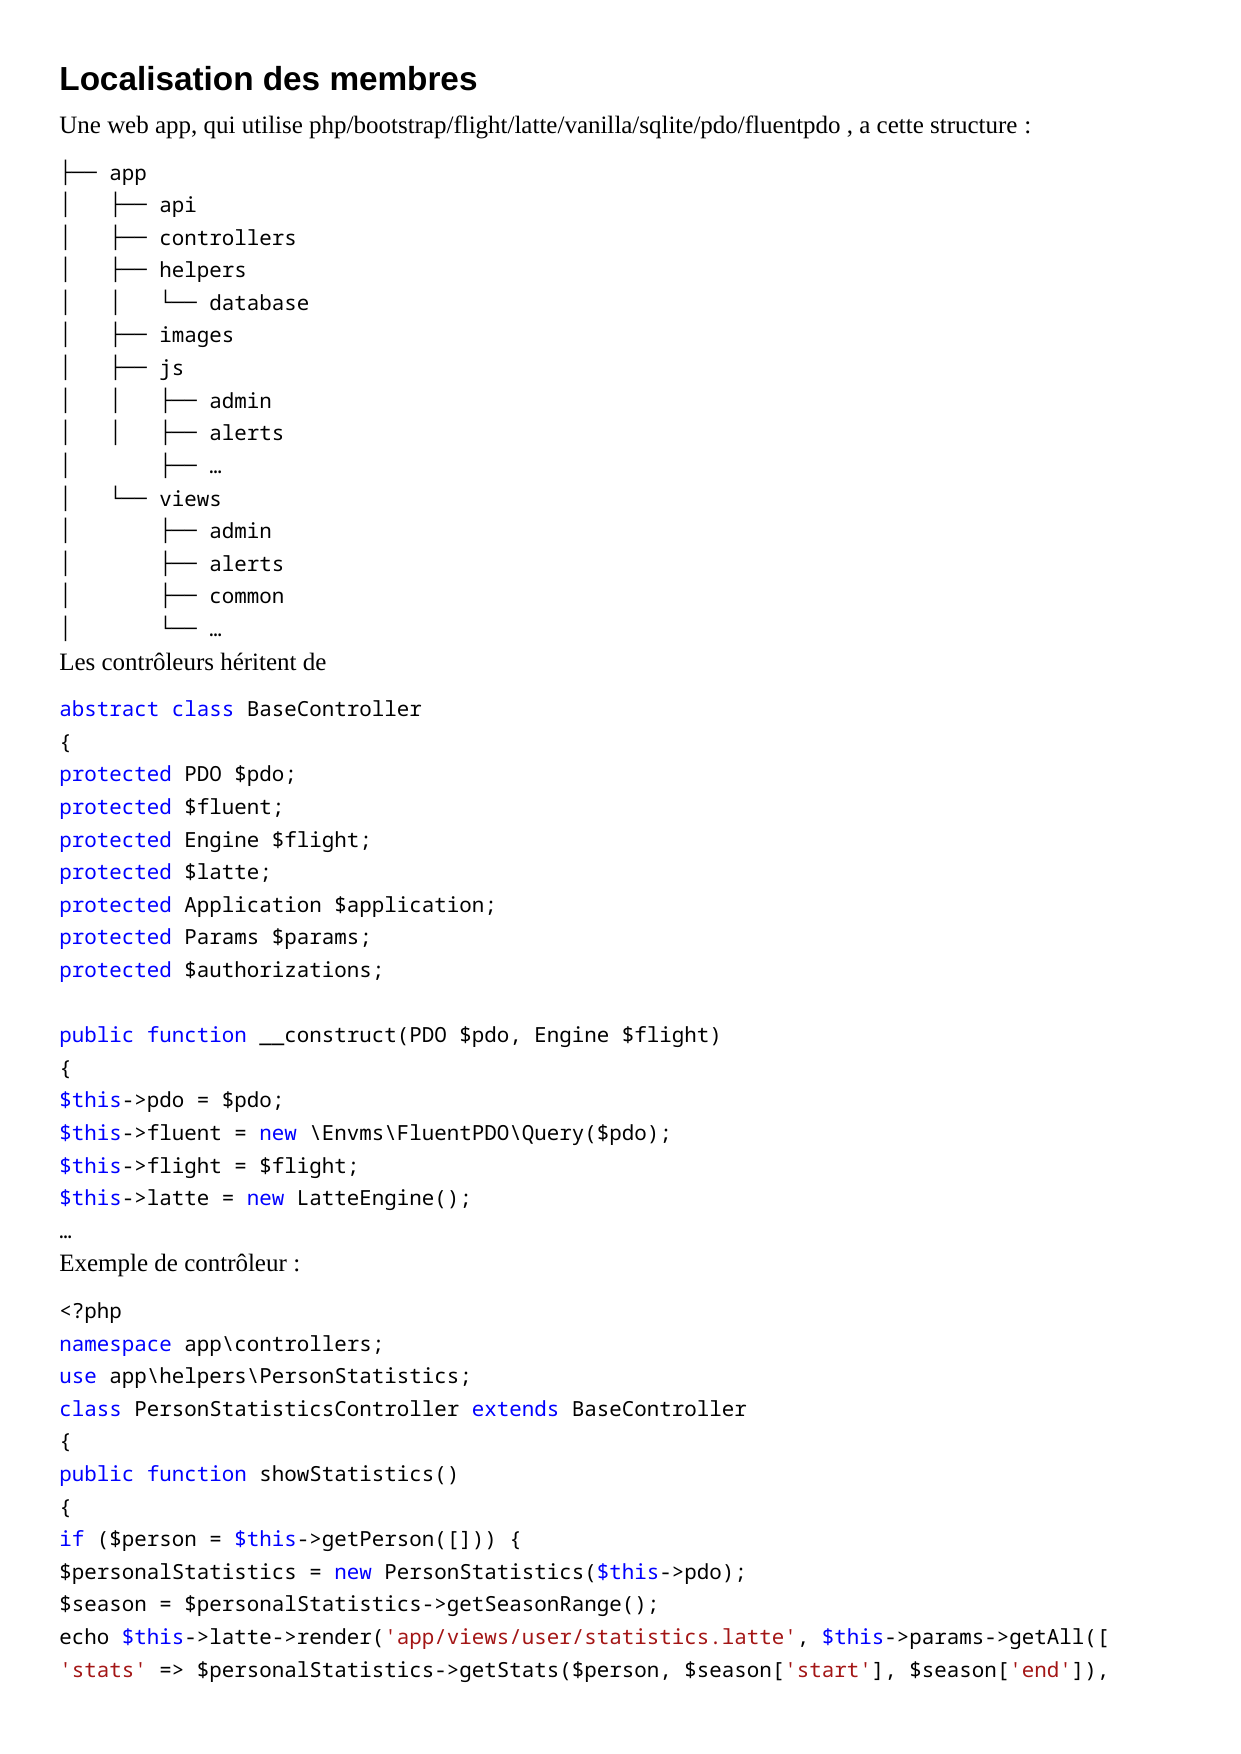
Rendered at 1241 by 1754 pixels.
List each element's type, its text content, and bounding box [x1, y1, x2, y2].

text │ │ ├── alerts [59, 418, 1181, 447]
text use app\helpers\PersonStatistics; [59, 1361, 1181, 1390]
text │ ├── admin [59, 516, 1181, 545]
text │ │ └── database [59, 288, 1181, 316]
text protected Engine $flight; [59, 825, 1181, 853]
text { [59, 1492, 1181, 1520]
text $season = $personalStatistics->getSeasonRange(); [59, 1589, 1181, 1618]
text │ ├── alerts [59, 549, 1181, 577]
text protected Params $params; [59, 922, 1181, 951]
text protected Application $application; [59, 890, 1181, 918]
text │ ├── js [59, 353, 1181, 382]
text namespace app\controllers; [59, 1329, 1181, 1357]
text { [59, 727, 1181, 755]
text if ($person = $this->getPerson([])) { [59, 1524, 1181, 1553]
text … [59, 1216, 1181, 1244]
text Les contrôleurs héritent de [59, 647, 1181, 675]
text $this->flight = $flight; [59, 1151, 1181, 1179]
text $this->pdo = $pdo; [59, 1086, 1181, 1114]
text │ └── views [59, 484, 1181, 512]
text $this->fluent = new \Envms\FluentPDO\Query($pdo); [59, 1118, 1181, 1147]
text protected $authorizations; [59, 955, 1181, 983]
text $this->latte = new LatteEngine(); [59, 1183, 1181, 1212]
text public function __construct(PDO $pdo, Engine $flight) [59, 1020, 1181, 1049]
subtitle Localisation des membres [59, 59, 1181, 97]
text │ │ ├── admin [59, 386, 1181, 414]
text Exemple de contrôleur : [59, 1248, 1181, 1277]
text protected PDO $pdo; [59, 759, 1181, 788]
text ├── app [59, 158, 1181, 186]
text { [59, 1053, 1181, 1081]
text { [59, 1427, 1181, 1455]
text │ ├── controllers [59, 223, 1181, 251]
text Une web app, qui utilise php/bootstrap/flight/latte/vanilla/sqlite/pdo/fluentpdo , a cette structure : [59, 110, 1181, 139]
text public function showStatistics() [59, 1459, 1181, 1488]
text 'stats' => $personalStatistics->getStats($person, $season['start'], $season['end']), [59, 1655, 1181, 1683]
text <?php [59, 1296, 1181, 1324]
text │ ├── … [59, 451, 1181, 479]
text │ ├── images [59, 321, 1181, 349]
text echo $this->latte->render('app/views/user/statistics.latte', $this->params->getAll([ [59, 1622, 1181, 1651]
text class PersonStatisticsController extends BaseController [59, 1394, 1181, 1422]
text │ └── … [59, 614, 1181, 642]
text │ ├── common [59, 581, 1181, 610]
text protected $latte; [59, 857, 1181, 886]
text abstract class BaseController [59, 694, 1181, 723]
text │ ├── api [59, 190, 1181, 219]
text protected $fluent; [59, 792, 1181, 821]
text $personalStatistics = new PersonStatistics($this->pdo); [59, 1557, 1181, 1585]
text │ ├── helpers [59, 255, 1181, 284]
